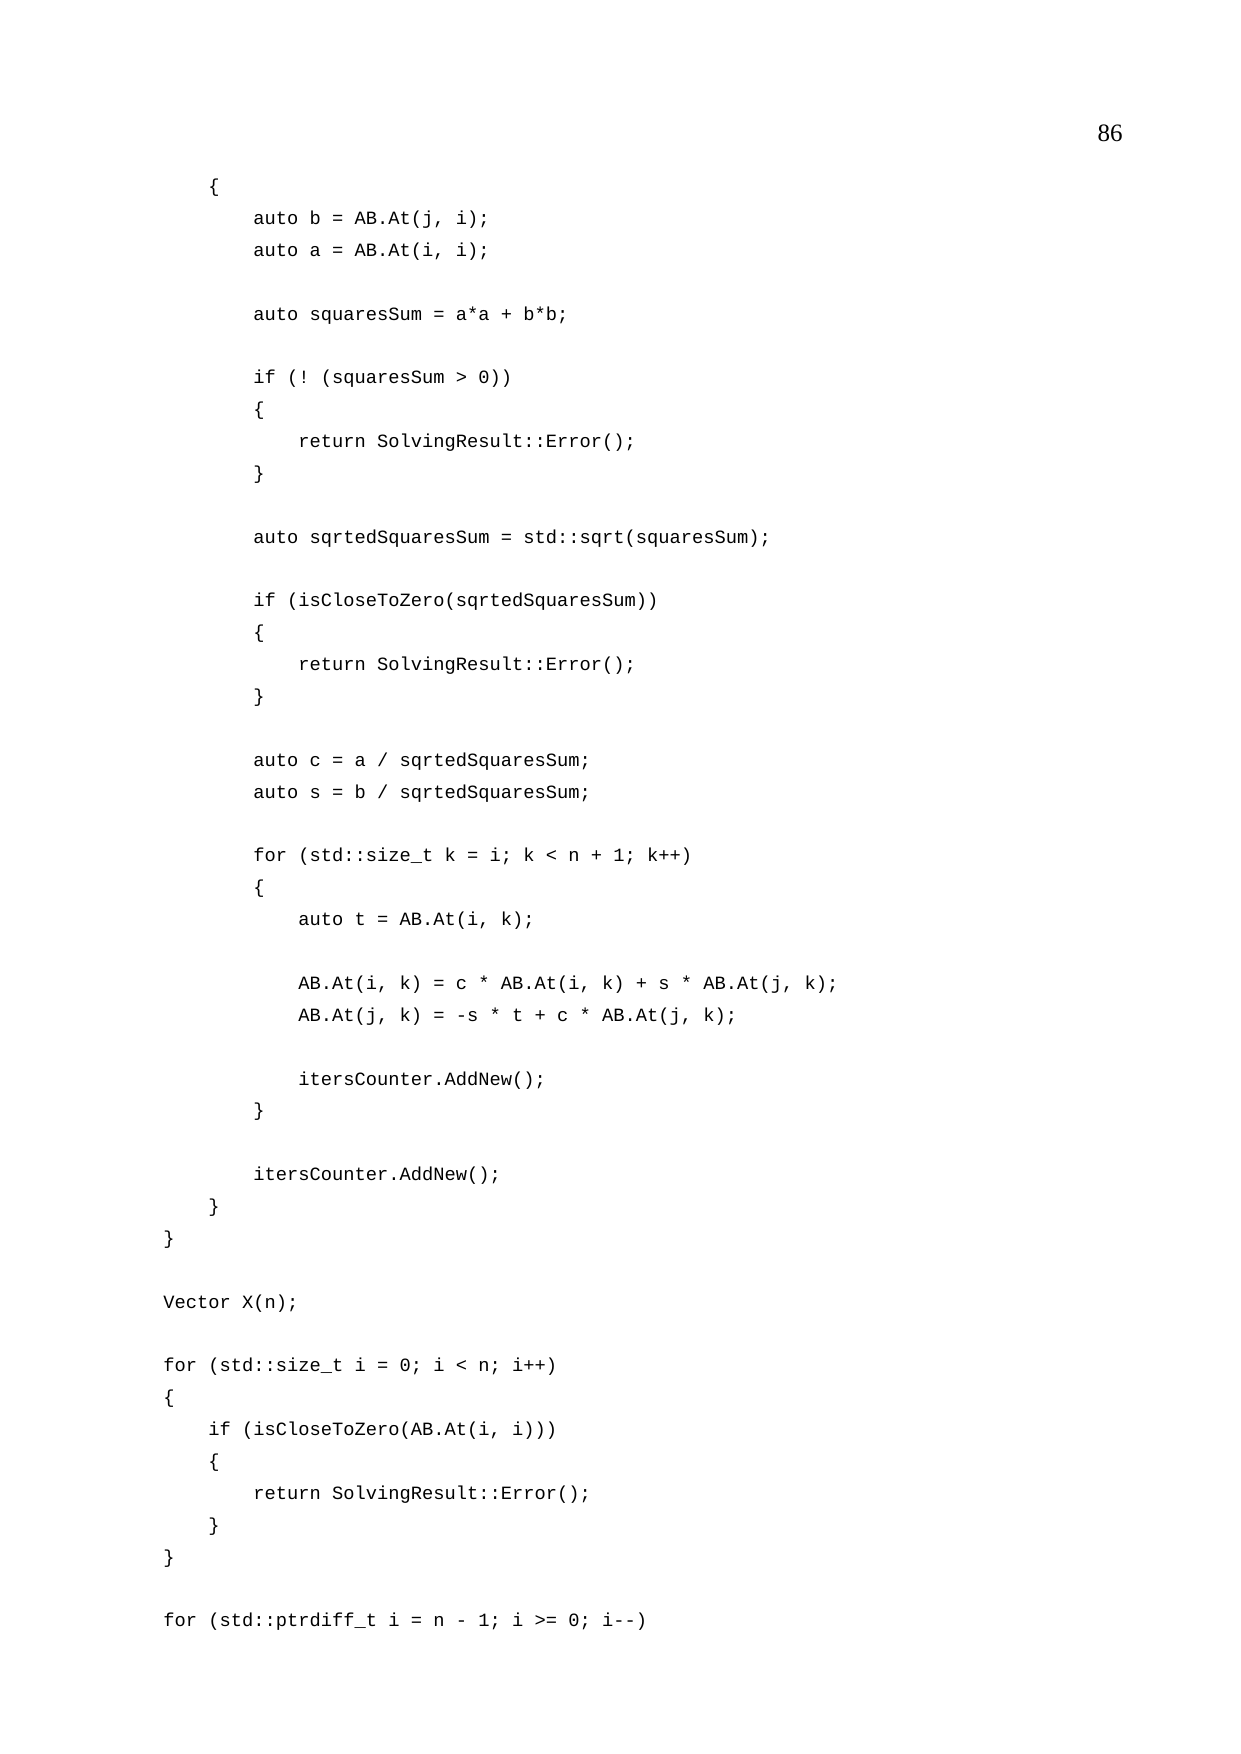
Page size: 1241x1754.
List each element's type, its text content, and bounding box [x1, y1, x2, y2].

text } [118, 1229, 1122, 1250]
text return SolvingResult::Error(); [118, 432, 1122, 453]
text for (std::size_t i = 0; i < n; i++) [118, 1356, 1122, 1377]
text } [118, 687, 1122, 708]
text } [118, 1101, 1122, 1122]
text Vector X(n); [118, 1292, 1122, 1314]
text auto t = AB.At(i, k); [118, 910, 1122, 931]
text for (std::size_t k = i; k < n + 1; k++) [118, 846, 1122, 867]
text for (std::ptrdiff_t i = n - 1; i >= 0; i--) [118, 1611, 1122, 1632]
text } [118, 1197, 1122, 1218]
text if (! (squaresSum > 0)) [118, 368, 1122, 389]
text if (isCloseToZero(AB.At(i, i))) [118, 1420, 1122, 1441]
text { [118, 400, 1122, 421]
text { [118, 623, 1122, 644]
text if (isCloseToZero(sqrtedSquaresSum)) [118, 591, 1122, 612]
text auto squaresSum = a*a + b*b; [118, 304, 1122, 326]
text auto sqrtedSquaresSum = std::sqrt(squaresSum); [118, 527, 1122, 549]
text { [118, 1452, 1122, 1473]
text auto b = AB.At(j, i); [118, 209, 1122, 230]
text } [118, 464, 1122, 485]
text } [118, 1547, 1122, 1569]
text itersCounter.AddNew(); [118, 1165, 1122, 1186]
text } [118, 1516, 1122, 1537]
text return SolvingResult::Error(); [118, 655, 1122, 676]
text auto c = a / sqrtedSquaresSum; [118, 751, 1122, 772]
text itersCounter.AddNew(); [118, 1069, 1122, 1091]
text { [118, 878, 1122, 899]
text auto s = b / sqrtedSquaresSum; [118, 782, 1122, 804]
text return SolvingResult::Error(); [118, 1484, 1122, 1505]
text AB.At(j, k) = -s * t + c * AB.At(j, k); [118, 1006, 1122, 1027]
text AB.At(i, k) = c * AB.At(i, k) + s * AB.At(j, k); [118, 974, 1122, 995]
text auto a = AB.At(i, i); [118, 241, 1122, 262]
text { [118, 177, 1122, 198]
text { [118, 1388, 1122, 1409]
